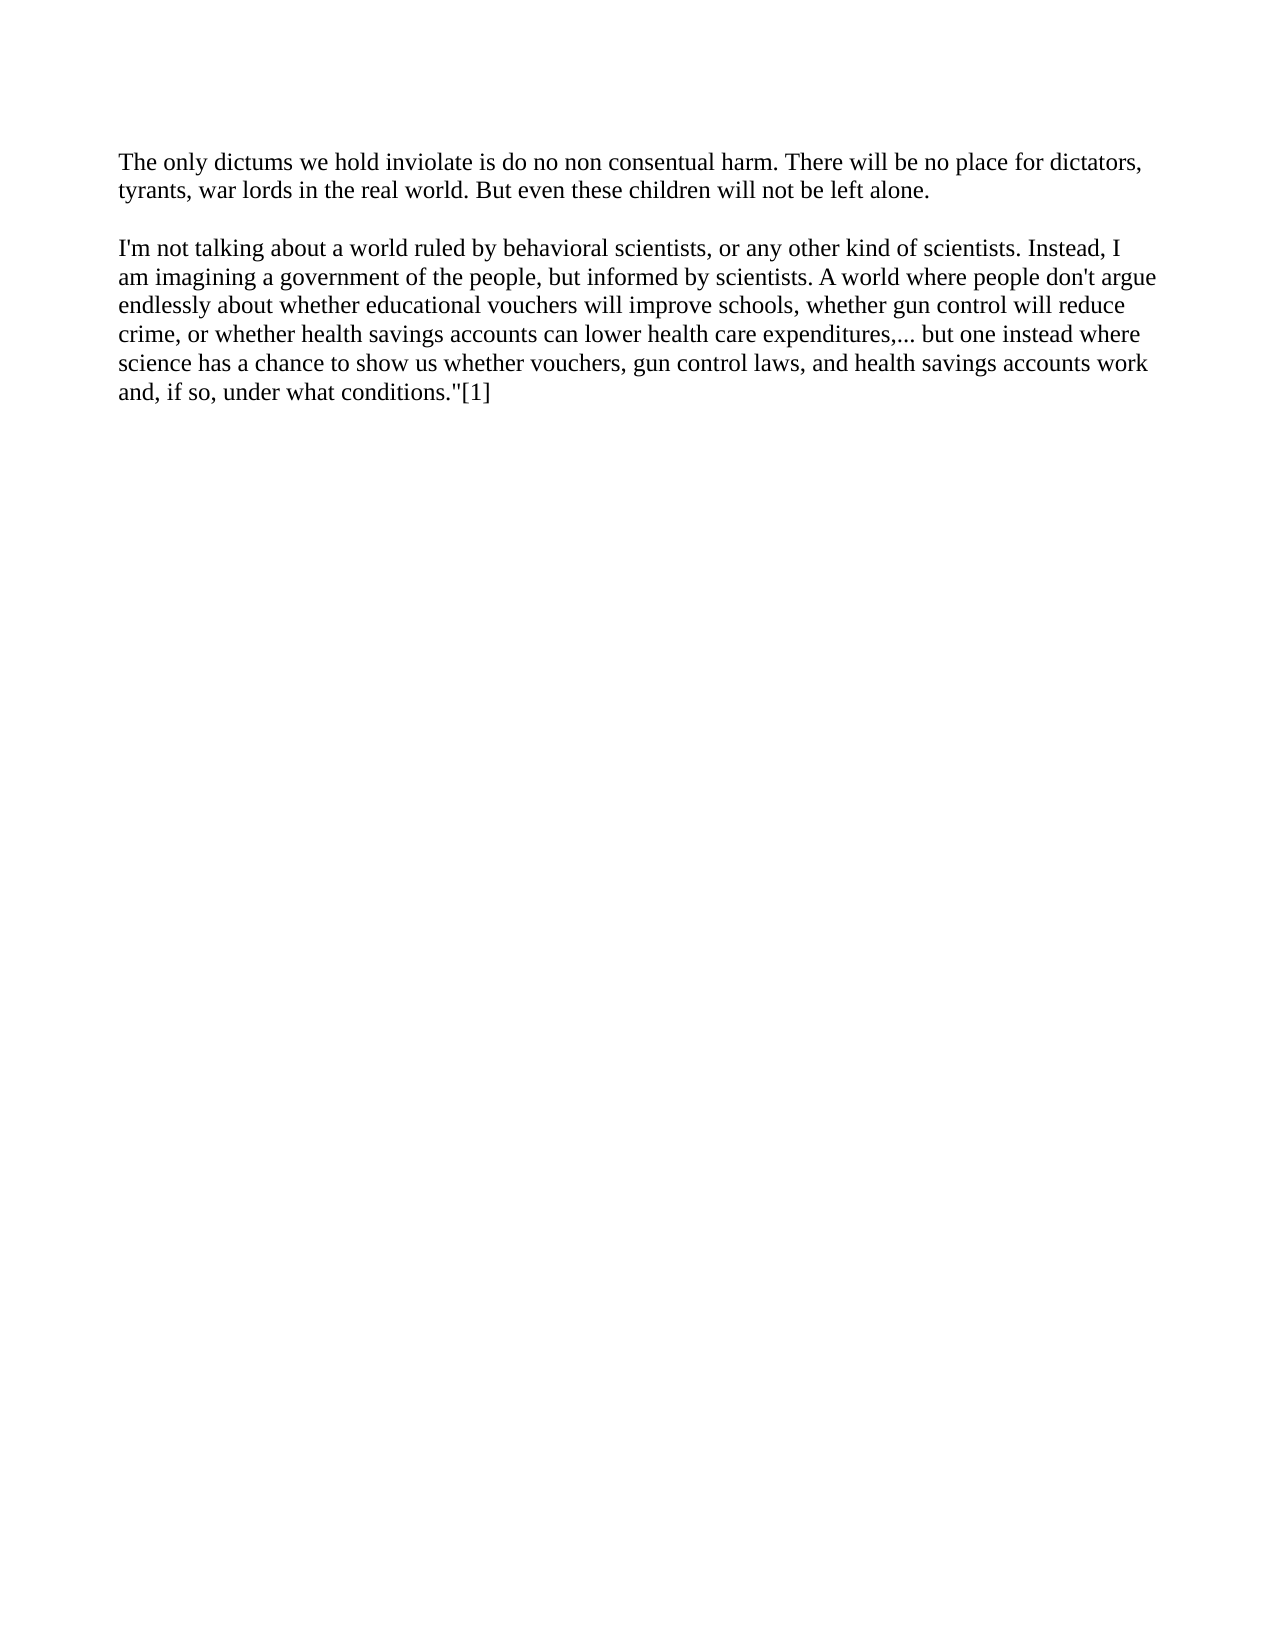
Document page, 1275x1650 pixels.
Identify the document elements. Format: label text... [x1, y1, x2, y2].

text The only dictums we hold inviolate is do no non consentual harm. There will be no place for dictators, tyrants, war lords in the real world. But even these children will not be left alone. I'm not talking about a world ruled by behavioral scientists, or any other kind of scientists. Instead, I am imagining a government of the people, but informed by scientists. A world where people don't argue endlessly about whether educational vouchers will improve schools, whether gun control will reduce crime, or whether health savings accounts can lower health care expenditures,... but one instead where science has a chance to show us whether vouchers, gun control laws, and health savings accounts work and, if so, under what conditions."[1] [118, 118, 1157, 406]
